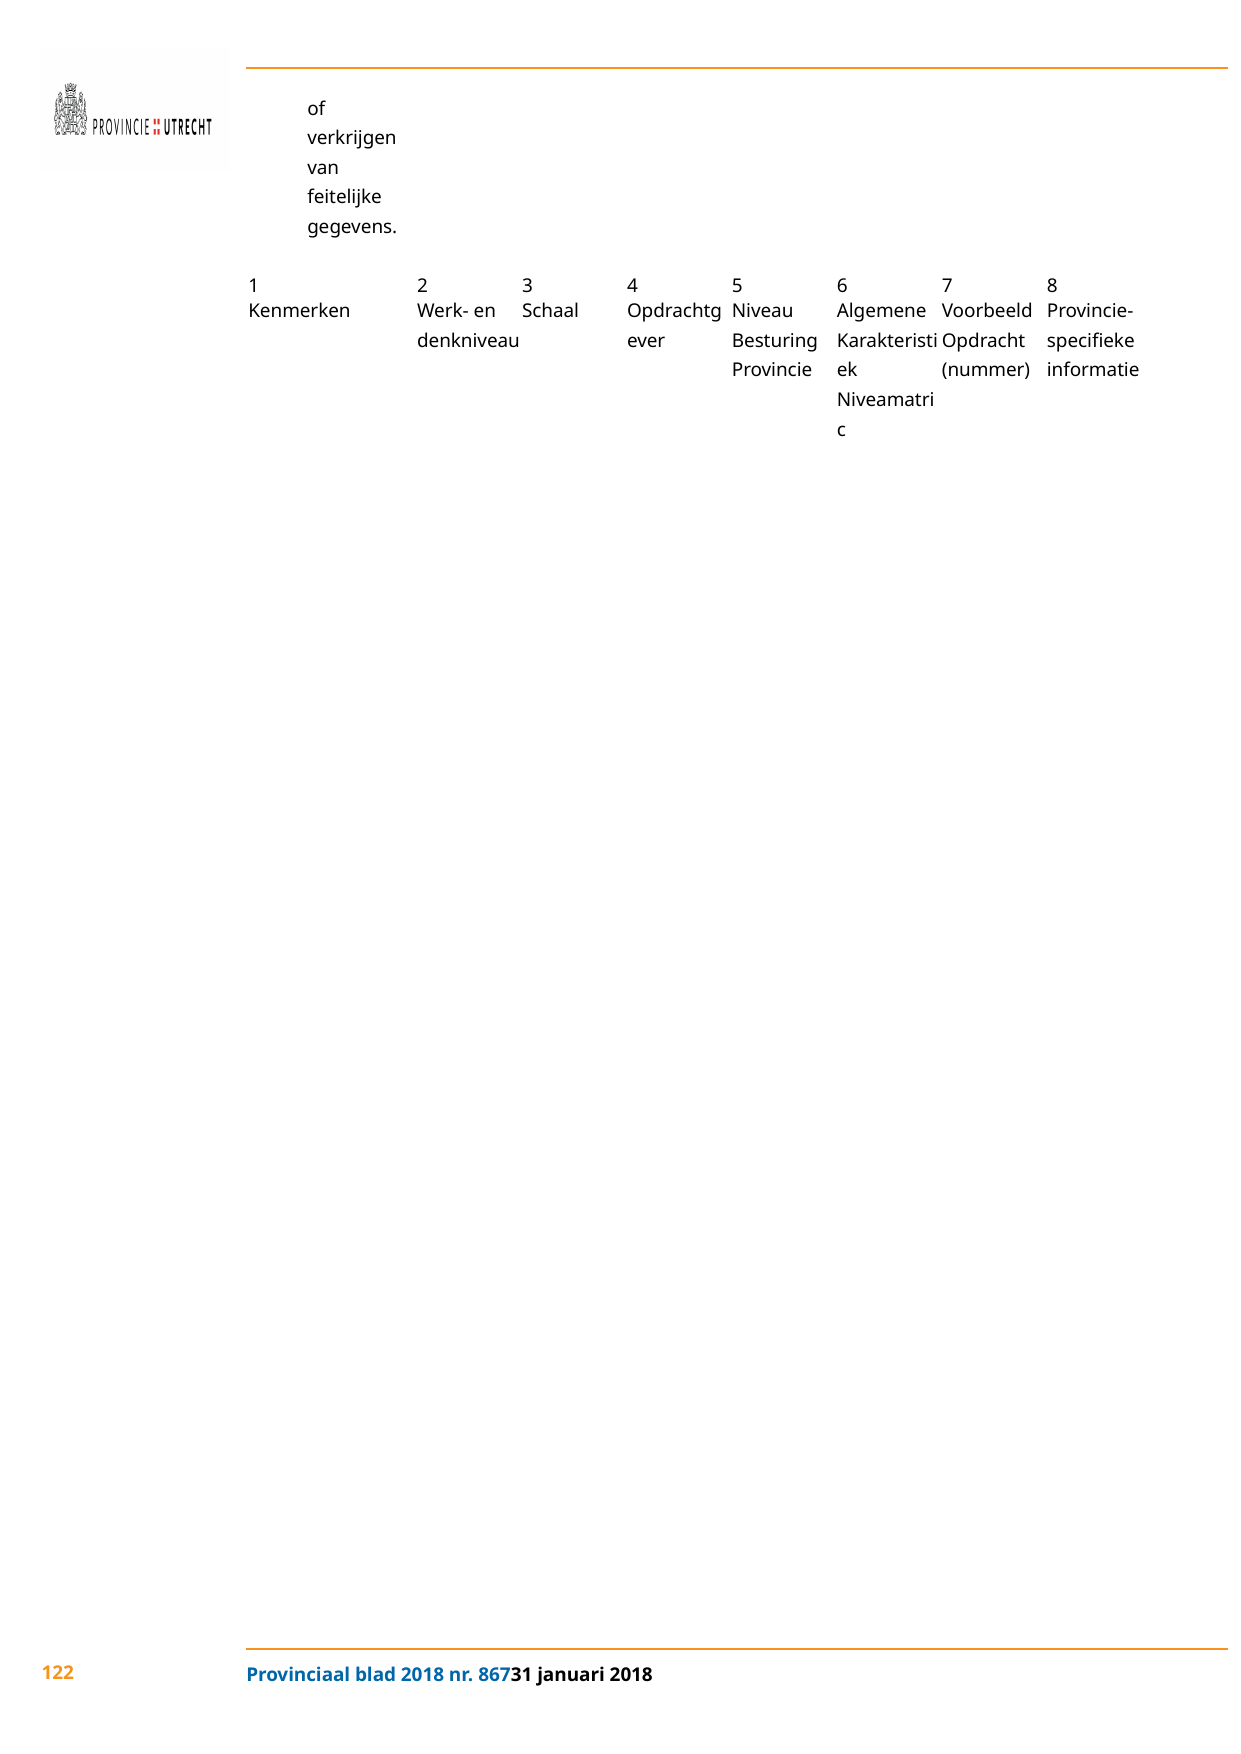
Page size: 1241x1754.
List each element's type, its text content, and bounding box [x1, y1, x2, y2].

table_header 7 [942, 272, 1047, 297]
table_cell Opdrachtgever [627, 298, 732, 442]
table_header 2 [417, 272, 522, 297]
table_cell [837, 95, 942, 239]
table_header 4 [627, 272, 732, 297]
table_cell [417, 95, 522, 239]
table_cell Kenmerken [248, 298, 417, 442]
table_cell [522, 95, 627, 239]
table_header 5 [732, 272, 837, 297]
table_cell Voorbeeld Opdracht (nummer) [942, 298, 1047, 442]
table_header 3 [522, 272, 627, 297]
table_cell Werk- en denkniveau [417, 298, 522, 442]
table_cell Algemene Karakteristiek Niveamatric [837, 298, 942, 442]
picture [41, 47, 231, 172]
table_header 6 [837, 272, 942, 297]
table_header 1 [248, 272, 417, 297]
table_cell [732, 95, 837, 239]
table_cell [627, 95, 732, 239]
table_header 8 [1047, 272, 1152, 297]
table_cell Schaal [522, 298, 627, 442]
table_cell [942, 95, 1047, 239]
table_cell Provincie-specifieke informatie [1047, 298, 1152, 442]
table_cell Niveau Besturing Provincie [732, 298, 837, 442]
table_cell [1047, 95, 1152, 239]
